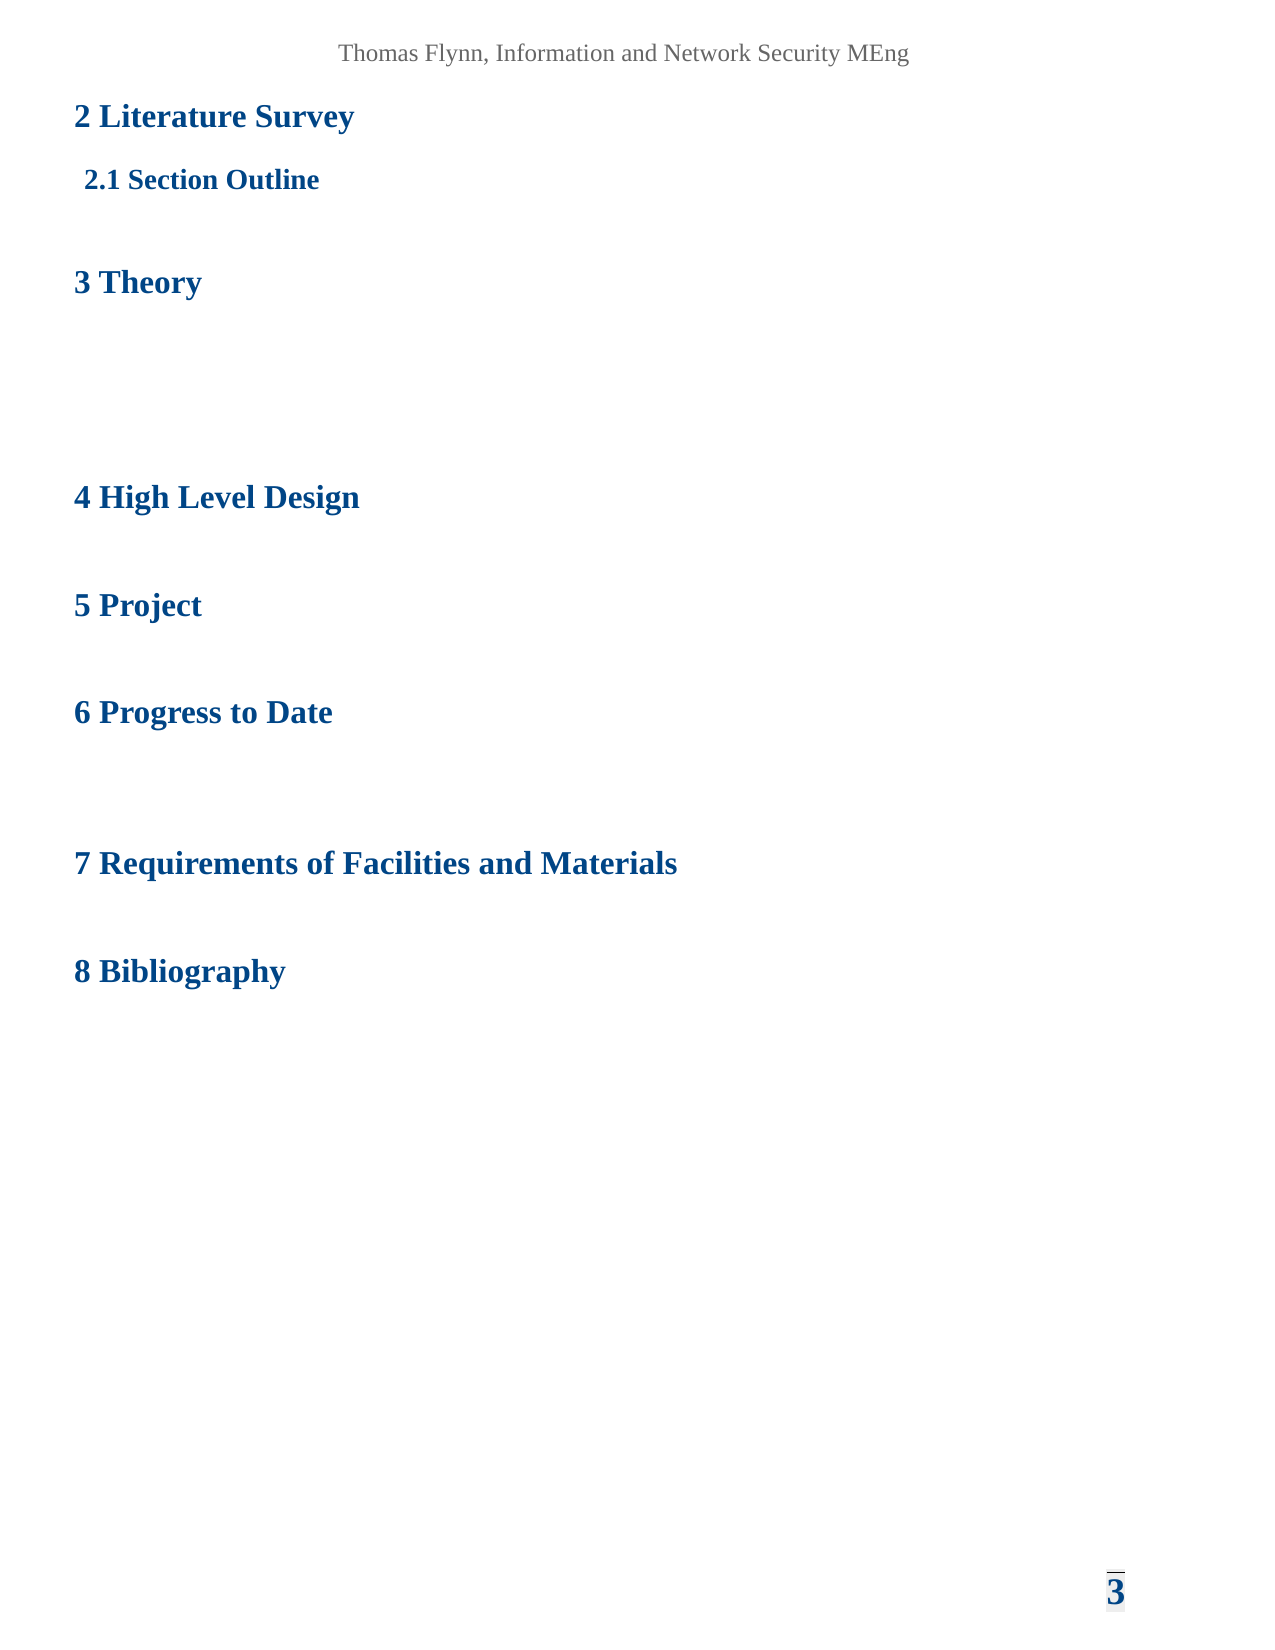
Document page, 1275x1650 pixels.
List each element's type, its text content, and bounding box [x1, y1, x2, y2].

subtitle 6 Progress to Date [74, 693, 1125, 731]
subtitle 7 Requirements of Facilities and Materials [74, 843, 1125, 882]
subtitle 4 High Level Design [74, 478, 1125, 516]
subtitle 8 Bibliography [74, 951, 1125, 989]
subtitle 2 Literature Survey [74, 96, 1125, 134]
subtitle 3 Theory [74, 263, 1125, 301]
subtitle 2.1 Section Outline [81, 162, 1125, 196]
subtitle 5 Project [74, 585, 1125, 623]
